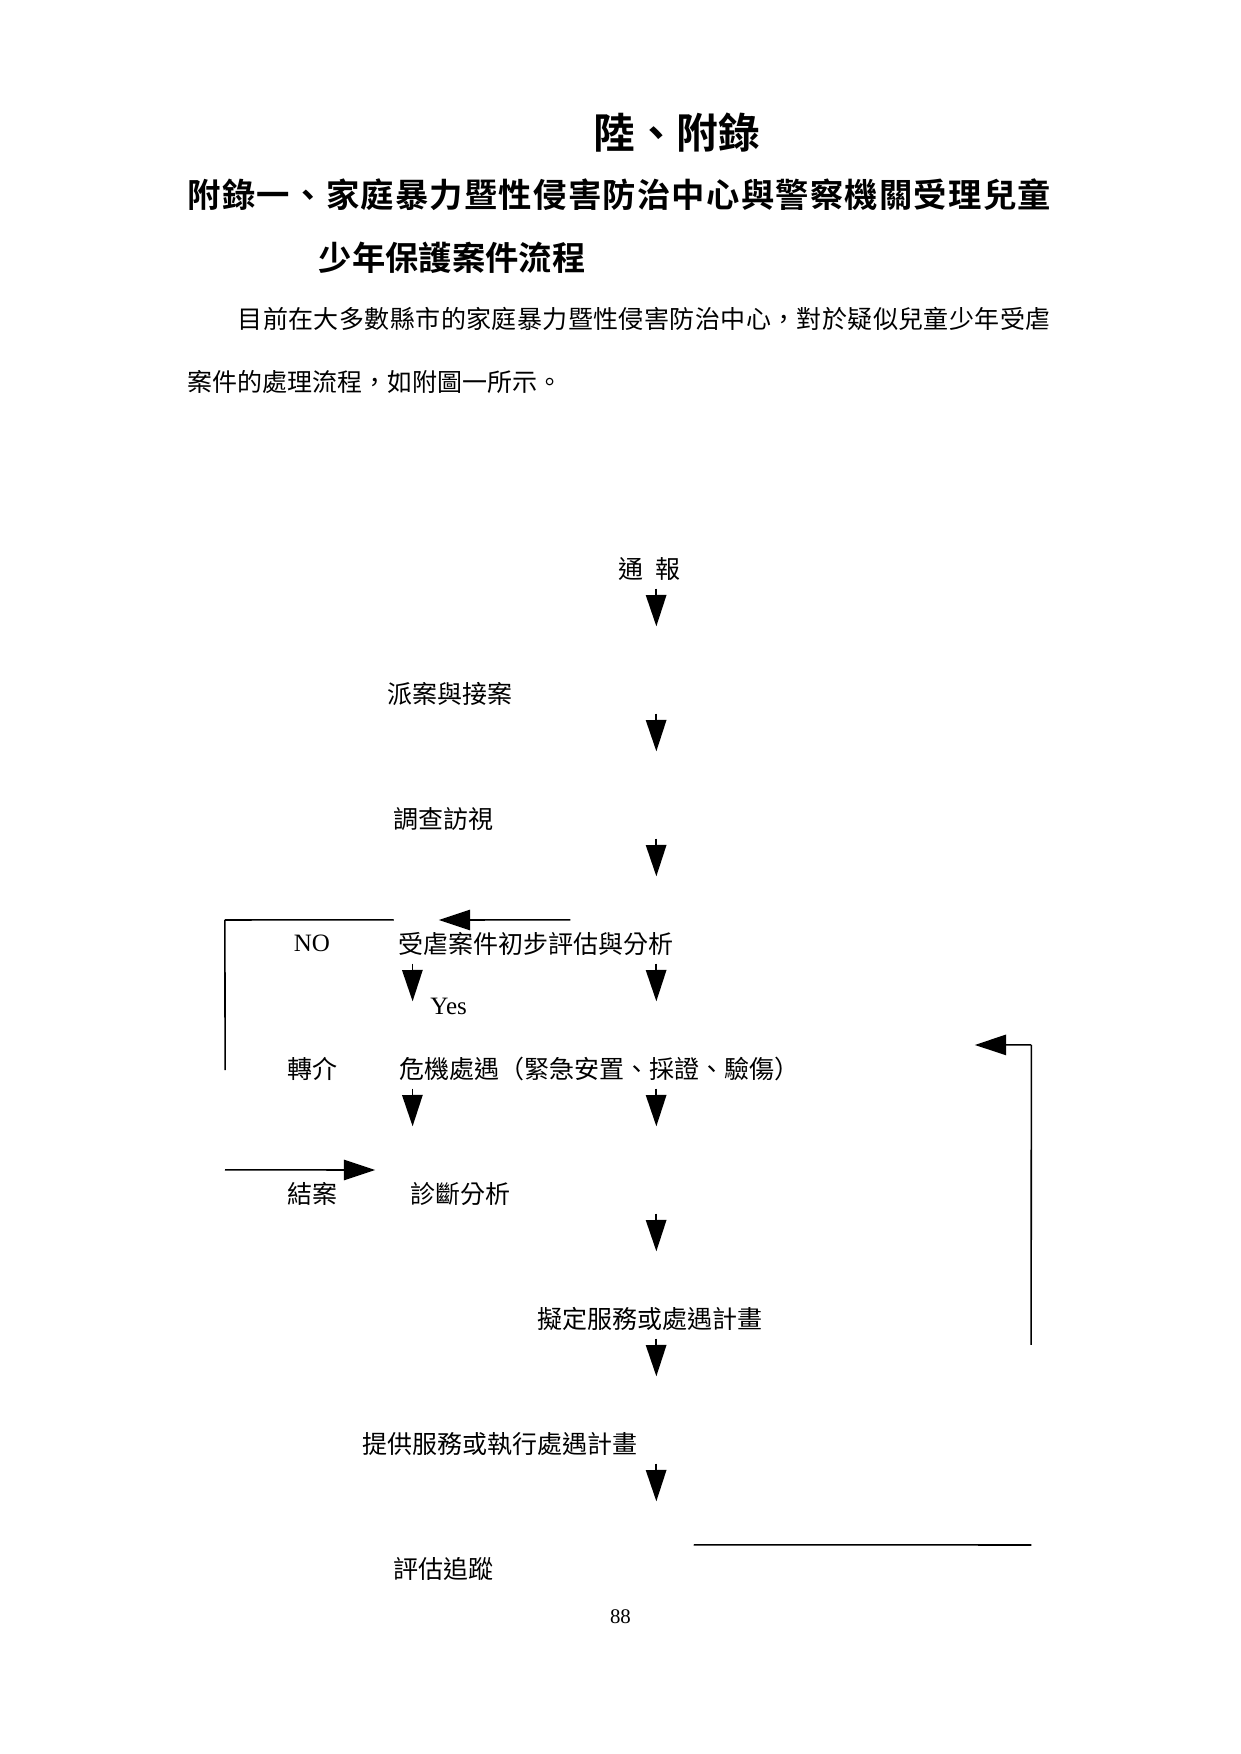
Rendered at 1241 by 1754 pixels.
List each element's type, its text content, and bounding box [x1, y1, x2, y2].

text NO 受虐案件初步評估與分析 [187, 901, 1053, 964]
text Yes [226, 964, 1053, 1026]
text 評估追蹤 [187, 1526, 1053, 1589]
text [1033, 1151, 1053, 1214]
text [1032, 1276, 1053, 1339]
text 目前在大多數縣市的家庭暴力暨性侵害防治中心，對於疑似兒童少年受虐案件的處理流程，如附圖一所示。 [187, 276, 1053, 401]
text 通 報 [187, 526, 1053, 589]
text 附錄一、家庭暴力暨性侵害防治中心與警察機關受理兒童少年保護案件流程 [187, 151, 1053, 276]
text 結案 診斷分析 [187, 1151, 1030, 1214]
text 轉介 危機處遇（緊急安置、採證、驗傷） [187, 1026, 1053, 1089]
text 擬定服務或處遇計畫 [187, 1276, 1030, 1339]
text 提供服務或執行處遇計畫 [187, 1401, 1053, 1464]
text 陸、附錄 [237, 89, 1053, 151]
text 調查訪視 [187, 776, 1053, 839]
text 派案與接案 [187, 651, 1053, 714]
text [187, 964, 224, 1026]
